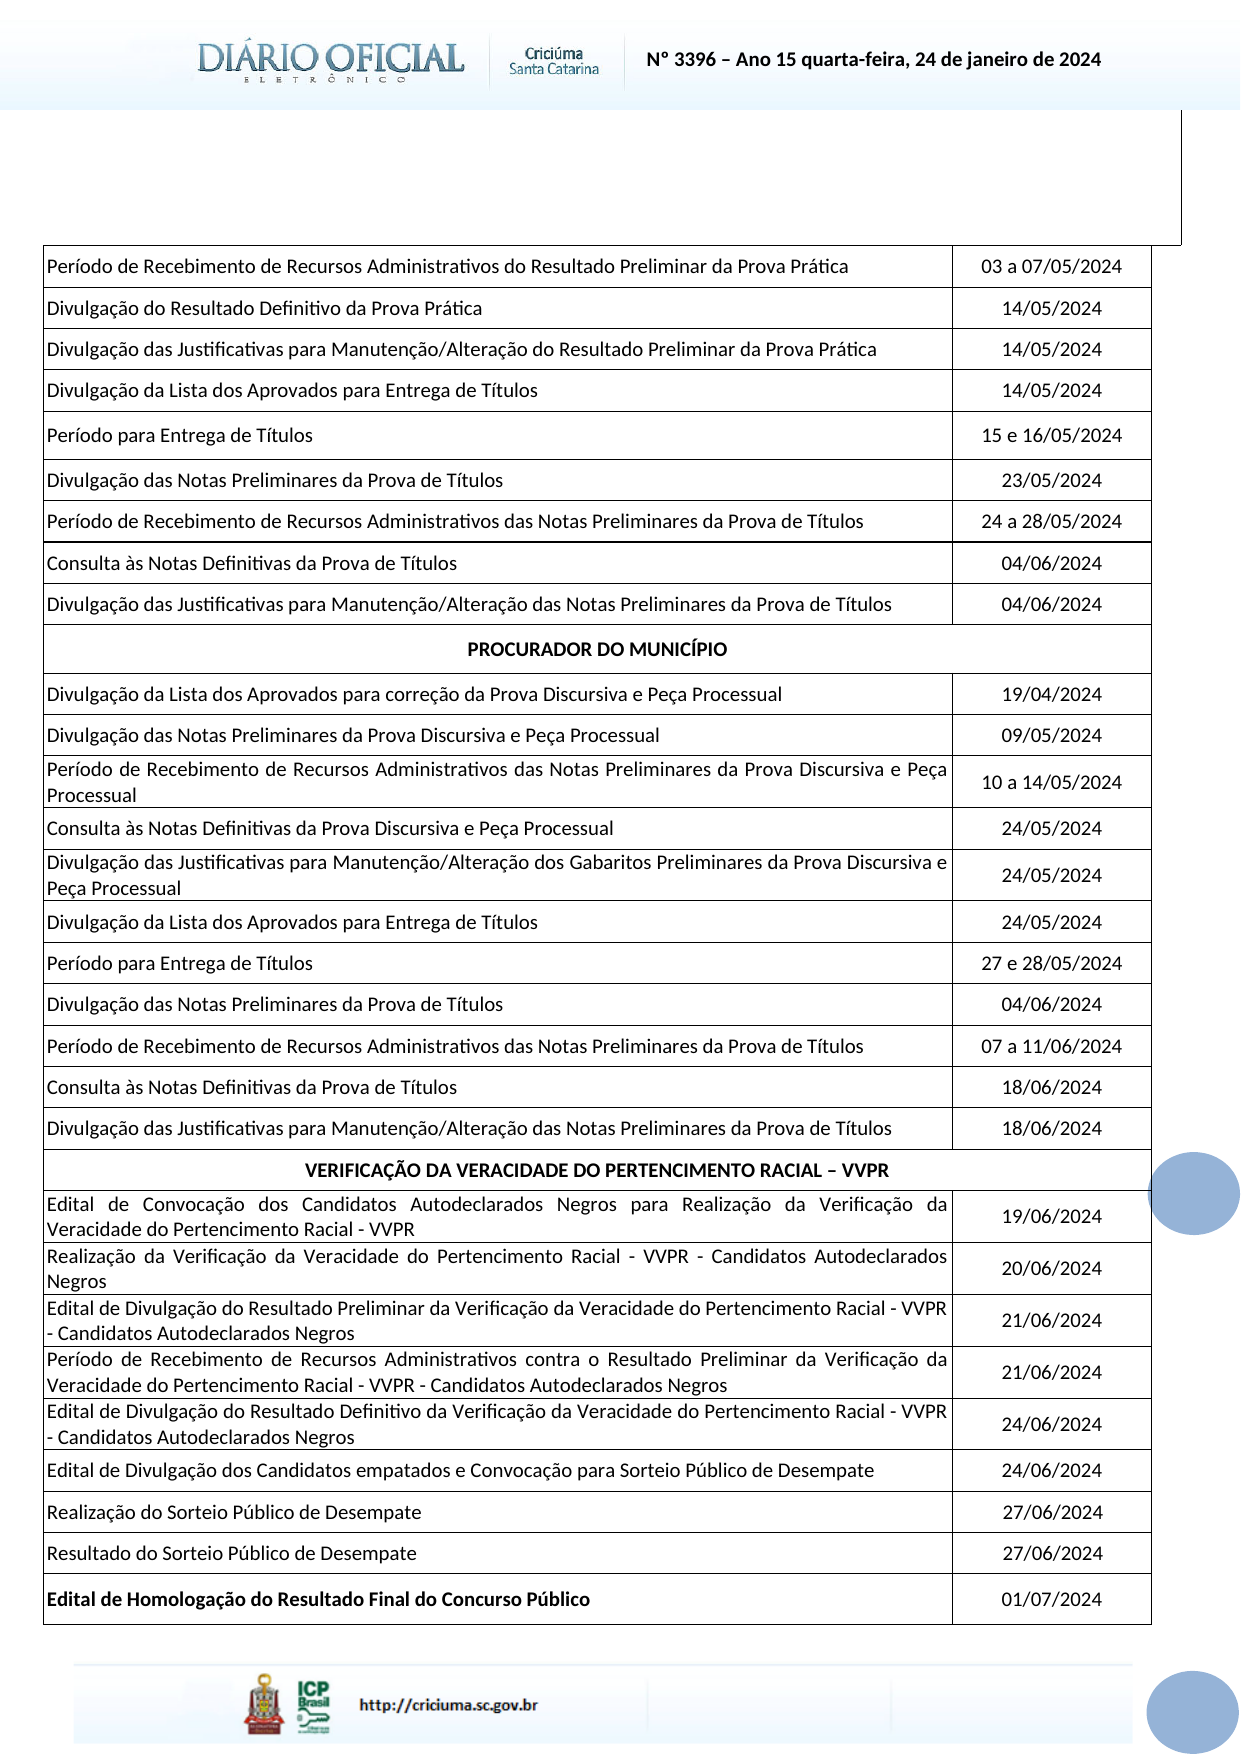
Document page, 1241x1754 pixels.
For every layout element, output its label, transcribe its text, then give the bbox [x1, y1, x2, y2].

table_cell Edital de Divulgação dos Candidatos empatados e Convocação para Sorteio Público de Desempate [44, 1450, 952, 1491]
table_cell Resultado do Sorteio Público de Desempate [44, 1533, 952, 1573]
table_cell 09/05/2024 [953, 715, 1151, 755]
table_cell 24/06/2024 [953, 1450, 1151, 1491]
table_cell 21/06/2024 [953, 1295, 1151, 1346]
table_cell Divulgação da Lista dos Aprovados para Entrega de Títulos [44, 370, 952, 411]
table_cell 24/05/2024 [953, 850, 1151, 900]
table_cell Divulgação da Lista dos Aprovados para correção da Prova Discursiva e Peça Processual [44, 674, 952, 714]
table_cell 21/06/2024 [953, 1347, 1151, 1397]
table_cell 23/05/2024 [953, 460, 1151, 500]
table_cell Período para Entrega de Títulos [44, 412, 952, 459]
table_cell Divulgação das Notas Preliminares da Prova de Títulos [44, 460, 952, 500]
table_cell Edital de Divulgação do Resultado Preliminar da Verificação da Veracidade do Pertencimento Racial - VVPR - Candidatos Autodeclarados Negros [44, 1295, 952, 1346]
table_cell Divulgação das Justificativas para Manutenção/Alteração do Resultado Preliminar da Prova Prática [44, 329, 952, 369]
table_cell 19/06/2024 [953, 1191, 1151, 1242]
table_cell Realização do Sorteio Público de Desempate [44, 1492, 952, 1532]
table_cell 03 a 07/05/2024 [953, 246, 1151, 287]
table_cell 24/05/2024 [953, 901, 1151, 942]
table_cell Período para Entrega de Títulos [44, 943, 952, 983]
table_cell 15 e 16/05/2024 [953, 412, 1151, 459]
table_cell 04/06/2024 [953, 543, 1151, 583]
table_cell 27/06/2024 [953, 1492, 1151, 1532]
table_cell 24/05/2024 [953, 808, 1151, 848]
table_cell PROCURADOR DO MUNICÍPIO [44, 625, 1151, 673]
table_cell Divulgação das Notas Preliminares da Prova Discursiva e Peça Processual [44, 715, 952, 755]
table_cell Consulta às Notas Definitivas da Prova de Títulos [44, 543, 952, 583]
table_cell 07 a 11/06/2024 [953, 1026, 1151, 1066]
table_cell Período de Recebimento de Recursos Administrativos das Notas Preliminares da Prova de Títulos [44, 501, 952, 541]
table_cell VERIFICAÇÃO DA VERACIDADE DO PERTENCIMENTO RACIAL – VVPR [44, 1150, 1151, 1190]
table_cell 19/04/2024 [953, 674, 1151, 714]
table_cell 14/05/2024 [953, 288, 1151, 328]
table_cell Consulta às Notas Definitivas da Prova Discursiva e Peça Processual [44, 808, 952, 848]
table_cell 18/06/2024 [953, 1067, 1151, 1107]
table_cell 27 e 28/05/2024 [953, 943, 1151, 983]
table_cell 18/06/2024 [953, 1108, 1151, 1148]
table_cell Período de Recebimento de Recursos Administrativos contra o Resultado Preliminar da Verificação da Veracidade do Pertencimento Racial - VVPR - Candidatos Autodeclarados Negros [44, 1347, 952, 1397]
table_cell 27/06/2024 [953, 1533, 1151, 1573]
table_cell Divulgação da Lista dos Aprovados para Entrega de Títulos [44, 901, 952, 942]
table_cell 24/06/2024 [953, 1399, 1151, 1449]
table_cell 14/05/2024 [953, 370, 1151, 411]
table_cell Período de Recebimento de Recursos Administrativos das Notas Preliminares da Prova de Títulos [44, 1026, 952, 1066]
table_cell Período de Recebimento de Recursos Administrativos das Notas Preliminares da Prova Discursiva e Peça Processual [44, 756, 952, 807]
table_cell Realização da Verificação da Veracidade do Pertencimento Racial - VVPR - Candidatos Autodeclarados Negros [44, 1243, 952, 1294]
table_cell 24 a 28/05/2024 [953, 501, 1151, 541]
table_cell 10 a 14/05/2024 [953, 756, 1151, 807]
table_cell 04/06/2024 [953, 584, 1151, 624]
table_cell Edital de Homologação do Resultado Final do Concurso Público [44, 1574, 952, 1624]
table_cell Divulgação das Justificativas para Manutenção/Alteração dos Gabaritos Preliminares da Prova Discursiva e Peça Processual [44, 850, 952, 900]
table_cell Período de Recebimento de Recursos Administrativos do Resultado Preliminar da Prova Prática [44, 246, 952, 287]
table_cell 14/05/2024 [953, 329, 1151, 369]
table_cell 04/06/2024 [953, 984, 1151, 1024]
table_cell Edital de Divulgação do Resultado Definitivo da Verificação da Veracidade do Pertencimento Racial - VVPR - Candidatos Autodeclarados Negros [44, 1399, 952, 1449]
table_cell Edital de Convocação dos Candidatos Autodeclarados Negros para Realização da Verificação da Veracidade do Pertencimento Racial - VVPR [44, 1191, 952, 1242]
table_cell Divulgação das Justificativas para Manutenção/Alteração das Notas Preliminares da Prova de Títulos [44, 584, 952, 624]
table_cell Divulgação das Notas Preliminares da Prova de Títulos [44, 984, 952, 1024]
table_cell Divulgação das Justificativas para Manutenção/Alteração das Notas Preliminares da Prova de Títulos [44, 1108, 952, 1148]
table_cell Divulgação do Resultado Definitivo da Prova Prática [44, 288, 952, 328]
table_cell Consulta às Notas Definitivas da Prova de Títulos [44, 1067, 952, 1107]
table_cell 01/07/2024 [953, 1574, 1151, 1624]
table_cell 20/06/2024 [953, 1243, 1151, 1294]
